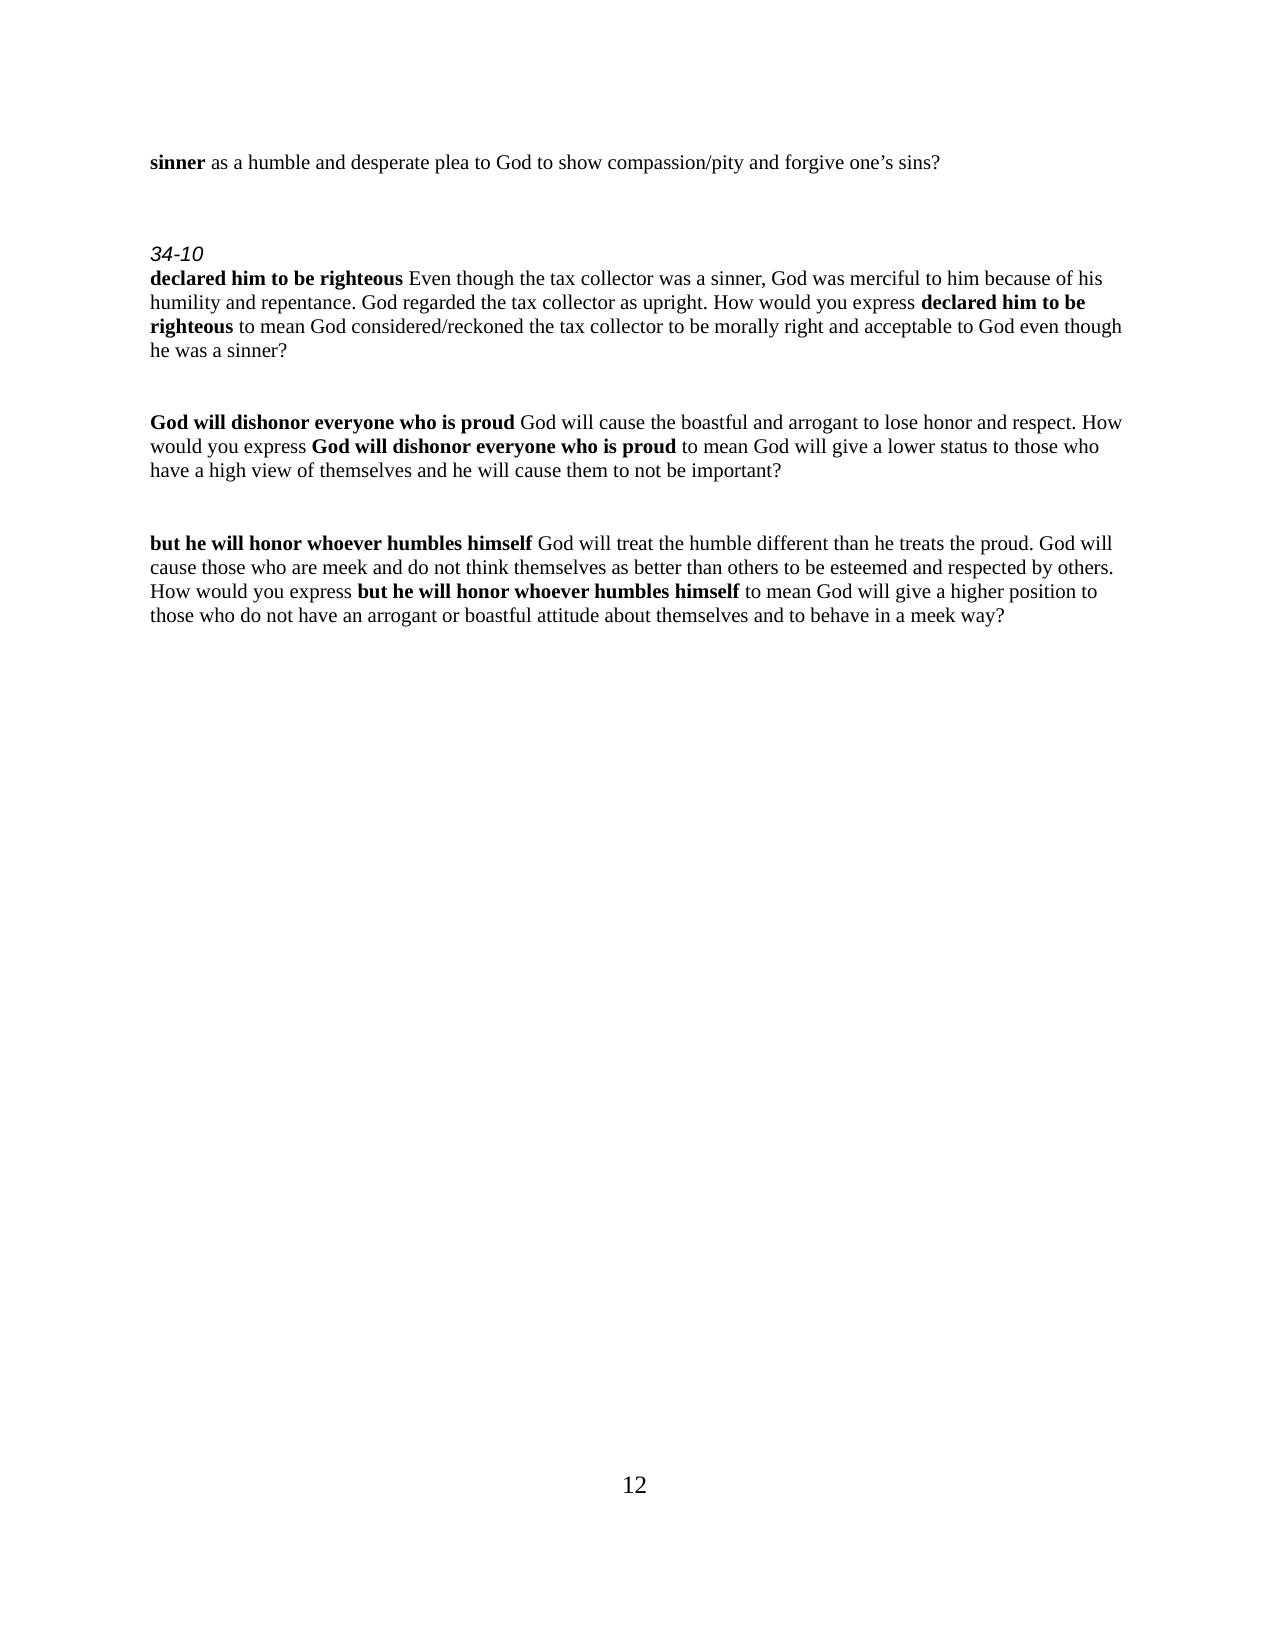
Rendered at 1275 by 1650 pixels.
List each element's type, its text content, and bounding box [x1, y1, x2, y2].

text but he will honor whoever humbles himself God will treat the humble different than he treats the proud. God will cause those who are meek and do not think themselves as better than others to be esteemed and respected by others. How would you express but he will honor whoever humbles himself to mean God will give a higher position to those who do not have an arrogant or boastful attitude about themselves and to behave in a meek way? [150, 531, 1125, 627]
text declared him to be righteous Even though the tax collector was a sinner, God was merciful to him because of his humility and repentance. God regarded the tax collector as upright. How would you express declared him to be righteous to mean God considered/reckoned the tax collector to be morally right and acceptable to God even though he was a sinner? [150, 266, 1125, 362]
text sinner as a humble and desperate plea to God to show compassion/pity and forgive one’s sins? [150, 150, 1125, 174]
text God will dishonor everyone who is proud God will cause the boastful and arrogant to lose honor and respect. How would you express God will dishonor everyone who is proud to mean God will give a lower status to those who have a high view of themselves and he will cause them to not be important? [150, 410, 1125, 482]
subtitle 34-10 [150, 242, 1125, 266]
